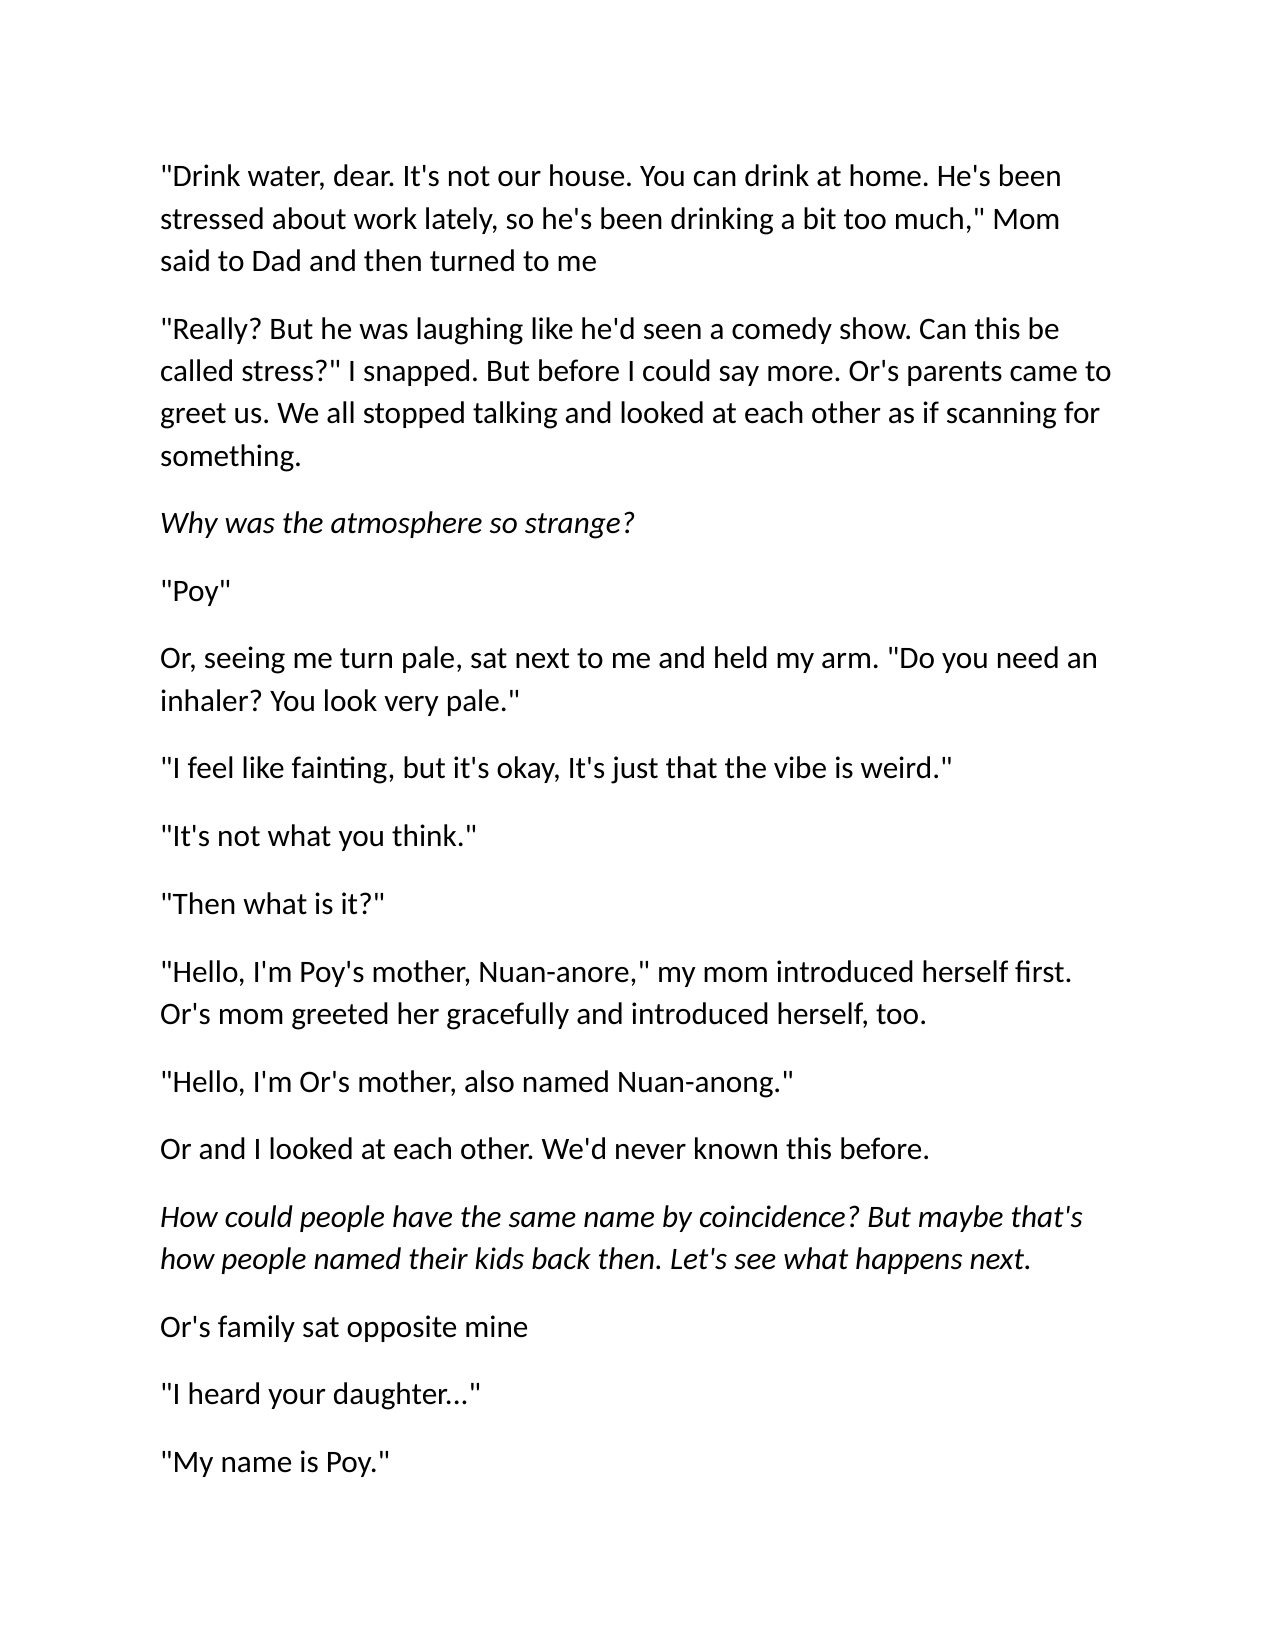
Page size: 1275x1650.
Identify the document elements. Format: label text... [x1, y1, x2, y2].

text "It's not what you think." [160, 816, 1113, 854]
text Why was the atmosphere so strange? [160, 503, 1113, 541]
text Or, seeing me turn pale, sat next to me and held my arm. "Do you need an inhaler? You look very pale." [160, 639, 1113, 719]
text "Hello, I'm Poy's mother, Nuan-anore," my mom introduced herself first. Or's mom greeted her gracefully and introduced herself, too. [160, 952, 1113, 1032]
text "Drink water, dear. It's not our house. You can drink at home. He's been stressed about work lately, so he's been drinking a bit too much," Mom said to Dad and then turned to me [160, 156, 1113, 279]
text "My name is Poy." [160, 1442, 1113, 1480]
text "I heard your daughter..." [160, 1374, 1113, 1412]
text Or's family sat opposite mine [160, 1307, 1113, 1345]
text Or and I looked at each other. We'd never known this before. [160, 1129, 1113, 1168]
text "Really? But he was laughing like he'd seen a comedy show. Can this be called stress?" I snapped. But before I could say more. Or's parents came to greet us. We all stopped talking and looked at each other as if scanning for something. [160, 309, 1113, 474]
text How could people have the same name by coincidence? But maybe that's how people named their kids back then. Let's see what happens next. [160, 1197, 1113, 1277]
text "Poy" [160, 571, 1113, 609]
text "I feel like fainting, but it's okay, It's just that the vibe is weird." [160, 749, 1113, 787]
text "Hello, I'm Or's mother, also named Nuan-anong." [160, 1062, 1113, 1100]
text "Then what is it?" [160, 884, 1113, 922]
